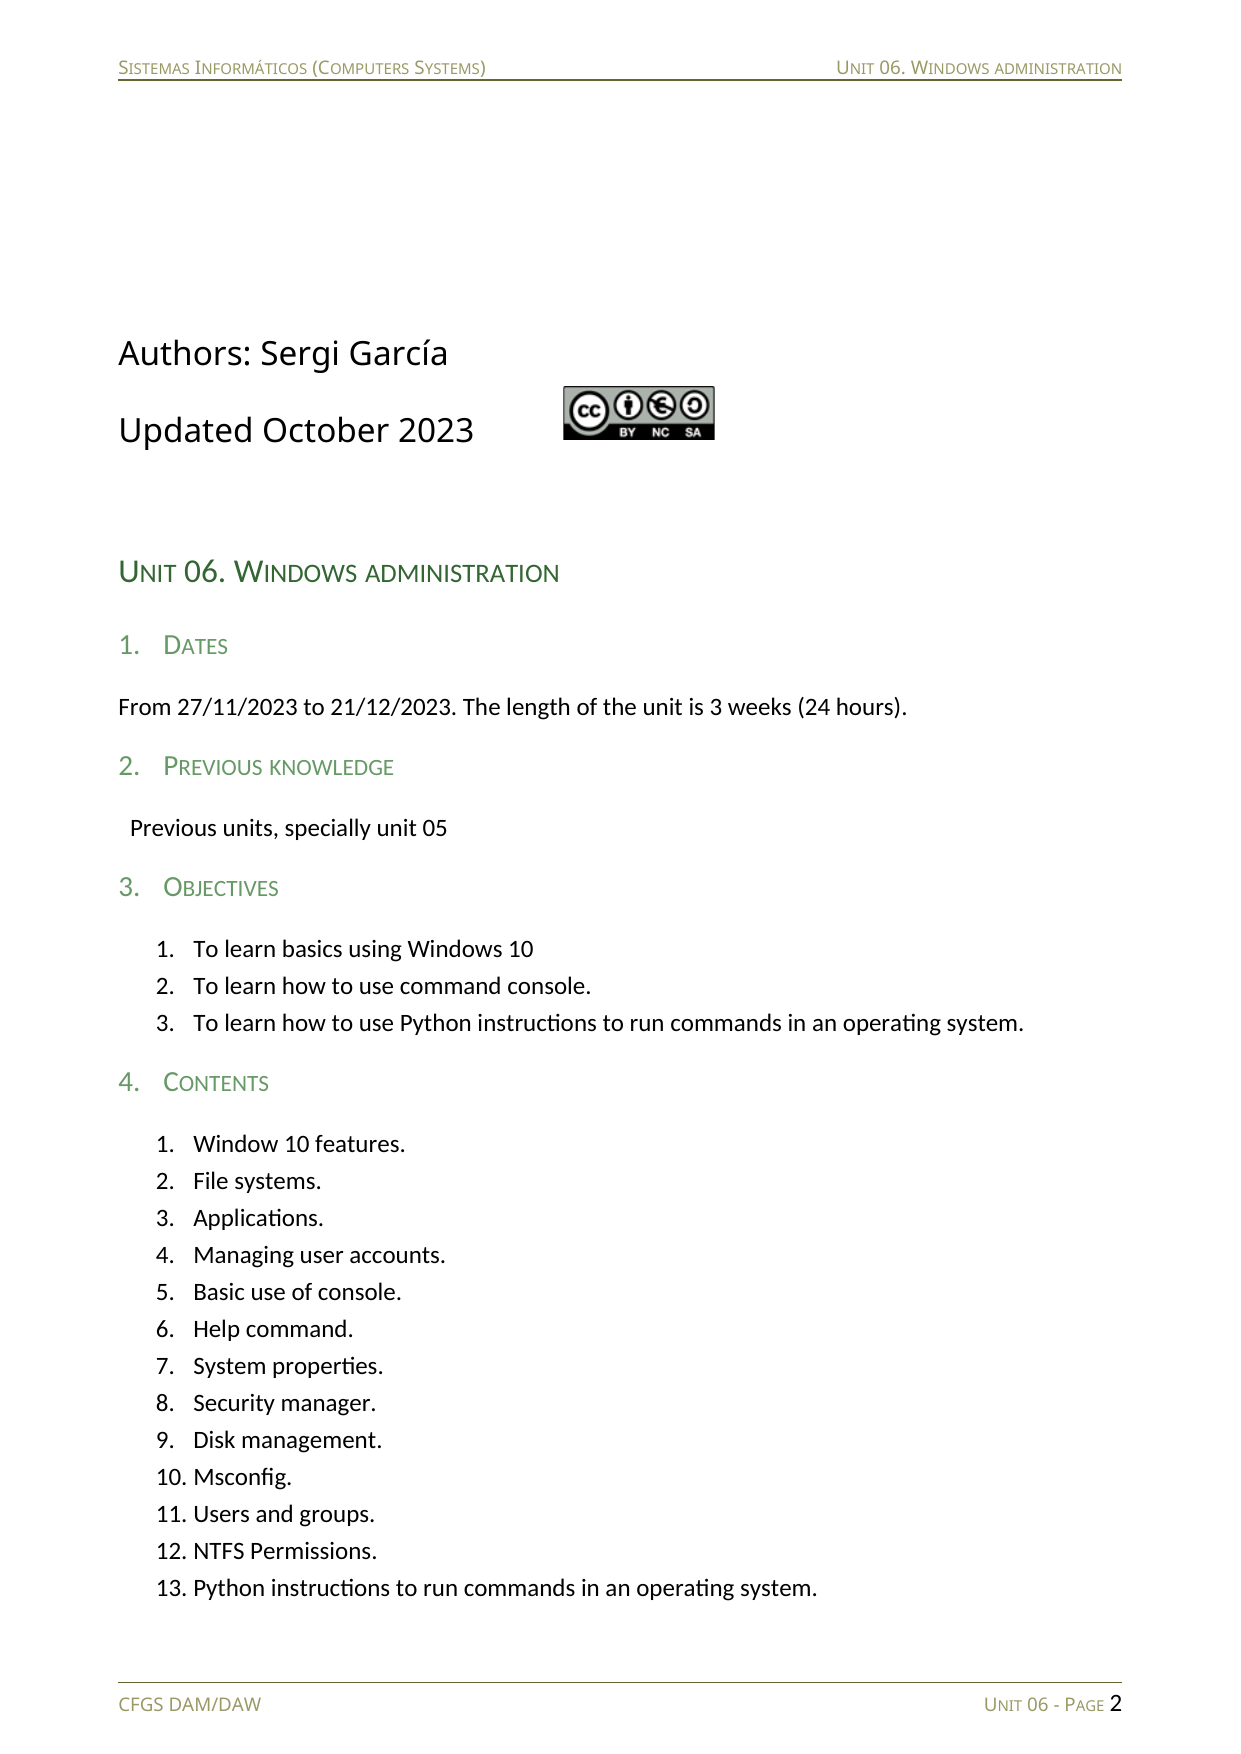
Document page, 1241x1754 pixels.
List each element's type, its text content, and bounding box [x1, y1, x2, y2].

text Updated October 2023 [118, 407, 1122, 453]
list Users and groups. [156, 1498, 1122, 1529]
text Previous units, specially unit 05 [118, 812, 1122, 843]
subtitle Contents [118, 1063, 1122, 1098]
subtitle Dates [118, 626, 1122, 661]
list Security manager. [156, 1387, 1122, 1418]
list Python instructions to run commands in an operating system. [156, 1572, 1122, 1603]
list Window 10 features. [156, 1128, 1122, 1159]
list Applications. [156, 1202, 1122, 1233]
list Managing user accounts. [156, 1239, 1122, 1270]
text Unit 06. Windows administration [118, 550, 1122, 591]
picture [563, 386, 715, 440]
list NTFS Permissions. [156, 1535, 1122, 1566]
list Basic use of console. [156, 1276, 1122, 1307]
list Help command. [156, 1313, 1122, 1344]
list File systems. [156, 1166, 1122, 1196]
text From 27/11/2023 to 21/12/2023. The length of the unit is 3 weeks (24 hours). [118, 691, 1122, 722]
list Msconfig. [156, 1461, 1122, 1492]
list System properties. [156, 1350, 1122, 1381]
list To learn how to use command console. [156, 971, 1122, 1001]
subtitle Objectives [118, 868, 1122, 903]
list To learn basics using Windows 10 [156, 933, 1122, 964]
list Disk management. [156, 1424, 1122, 1455]
list To learn how to use Python instructions to run commands in an operating system. [156, 1007, 1122, 1038]
text Authors: Sergi García [118, 329, 1122, 375]
subtitle Previous knowledge [118, 747, 1122, 782]
